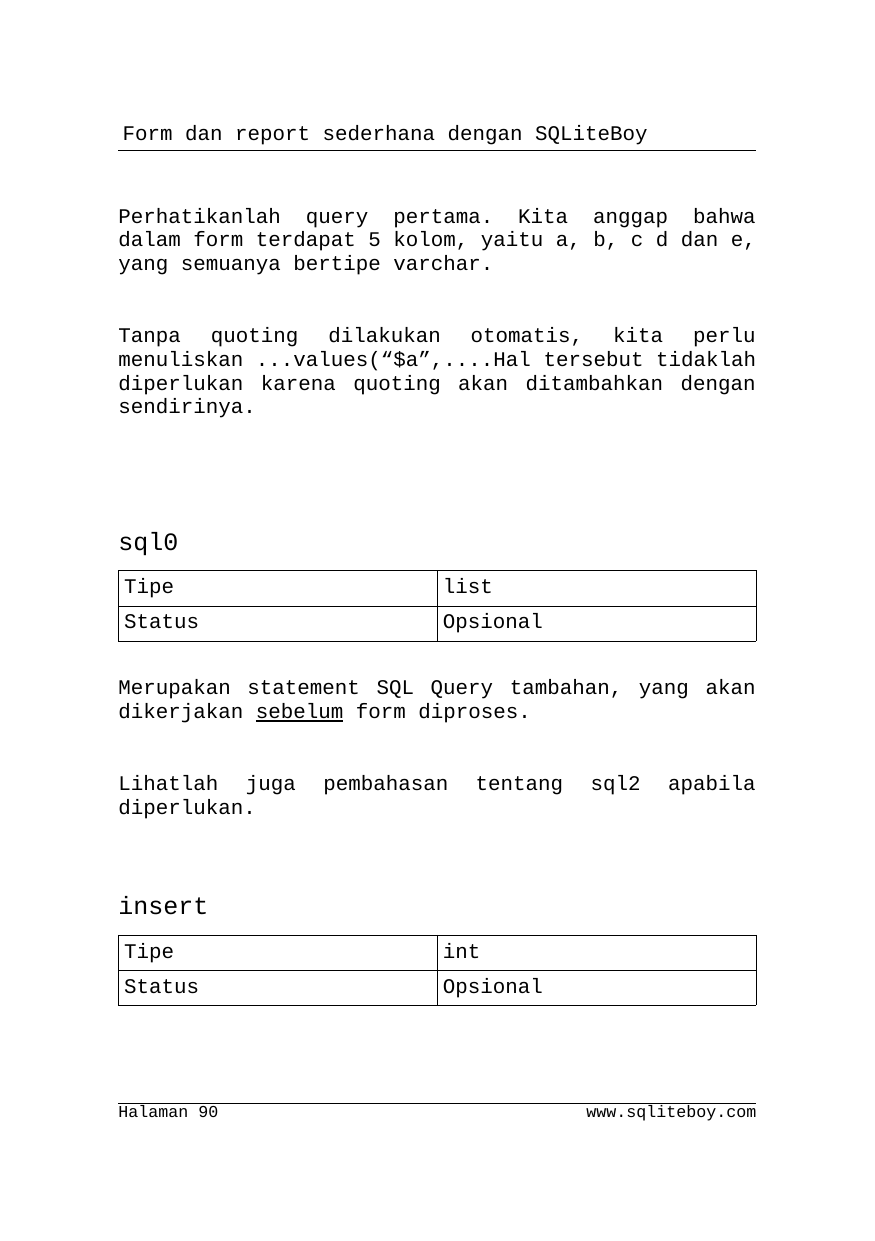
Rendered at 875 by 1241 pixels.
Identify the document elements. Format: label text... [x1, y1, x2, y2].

text Tanpa quoting dilakukan otomatis, kita perlu menuliskan ...values(“$a”,....Hal tersebut tidaklah diperlukan karena quoting akan ditambahkan dengan sendirinya. [118, 325, 756, 420]
table_header Tipe [119, 936, 437, 970]
table_cell Status [119, 607, 437, 641]
table_header Tipe [119, 571, 437, 606]
table_cell Status [119, 971, 437, 1005]
table_header int [438, 936, 756, 970]
text Merupakan statement SQL Query tambahan, yang akan dikerjakan sebelum form diproses. [118, 677, 756, 724]
table_cell Opsional [438, 607, 756, 641]
subtitle sql0 [118, 529, 756, 558]
text Lihatlah juga pembahasan tentang sql2 apabila diperlukan. [118, 773, 756, 820]
text Perhatikanlah query pertama. Kita anggap bahwa dalam form terdapat 5 kolom, yaitu a, b, c d dan e, yang semuanya bertipe varchar. [118, 206, 756, 277]
table_header list [438, 571, 756, 606]
table_cell Opsional [438, 971, 756, 1005]
subtitle insert [118, 894, 756, 922]
